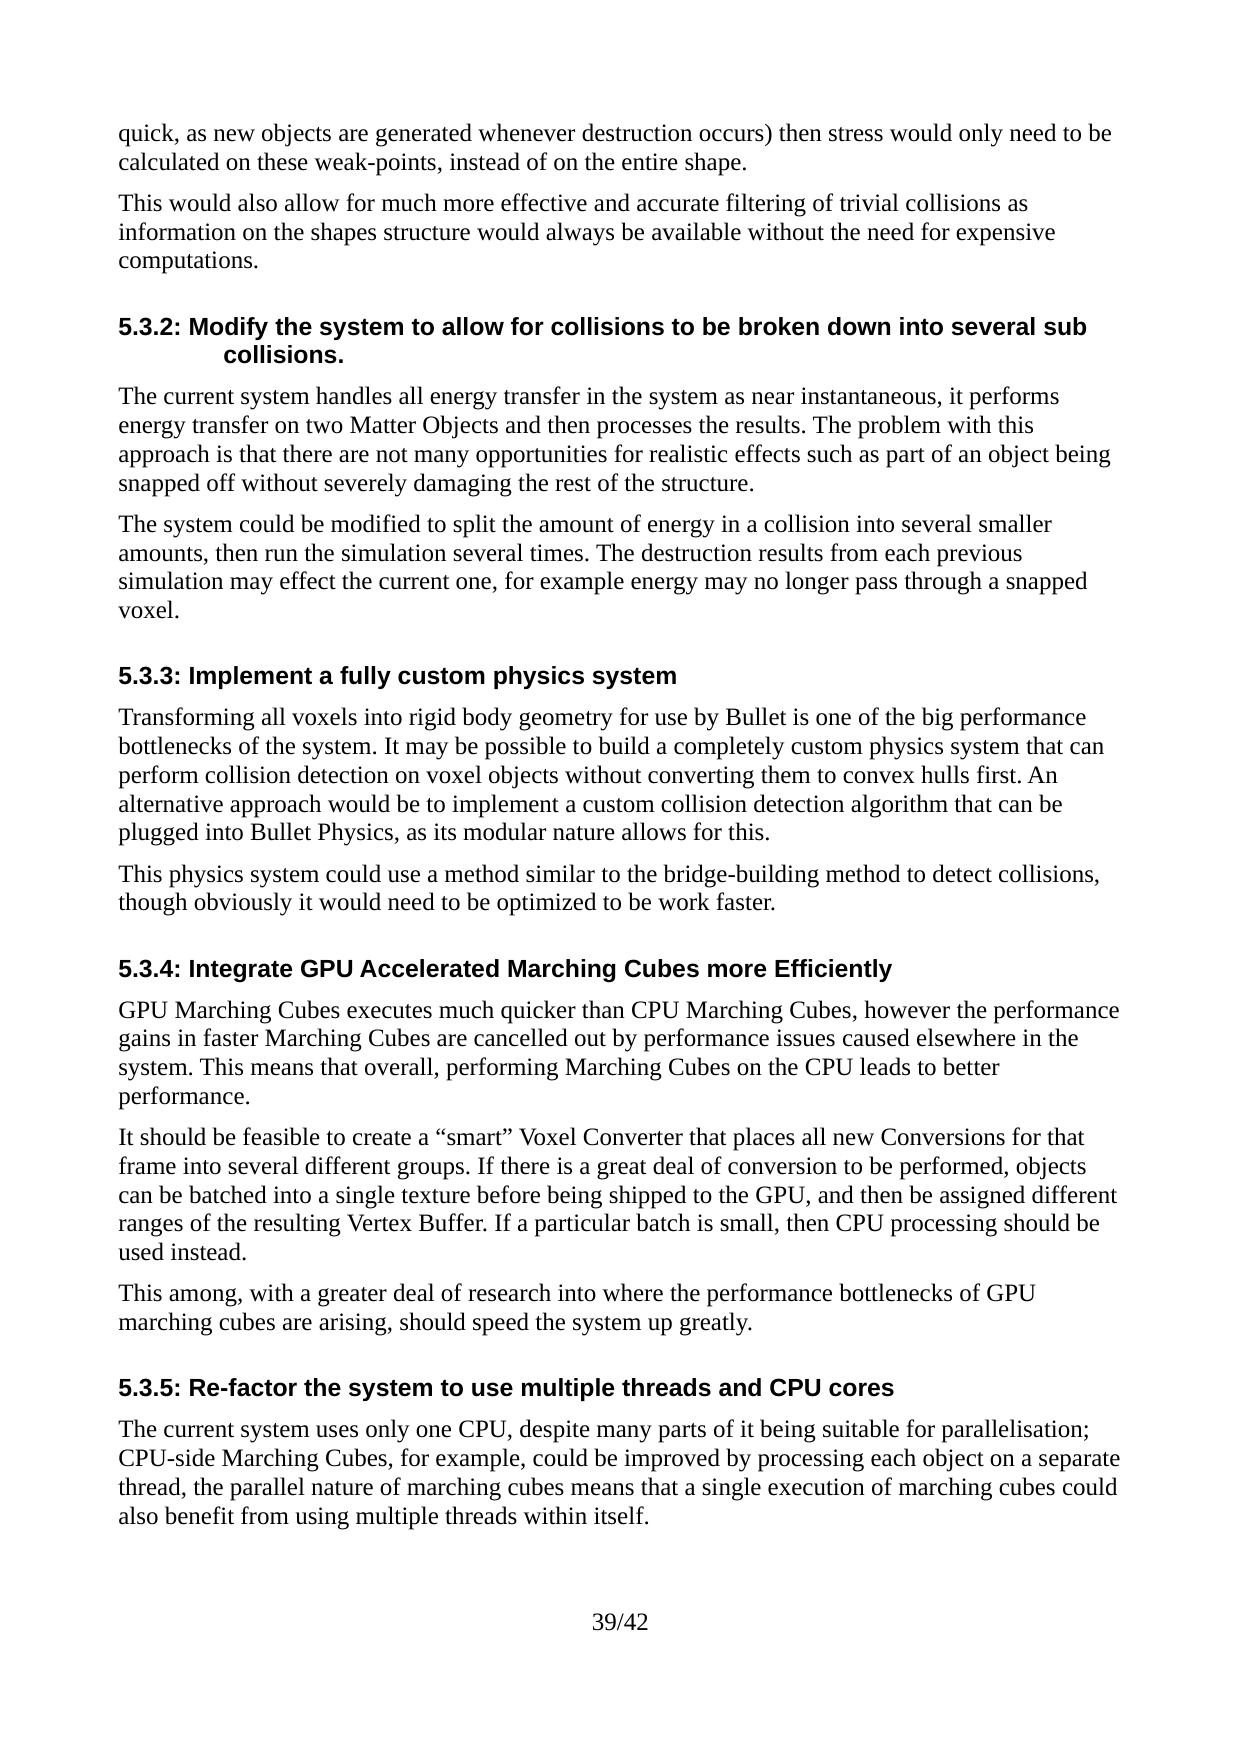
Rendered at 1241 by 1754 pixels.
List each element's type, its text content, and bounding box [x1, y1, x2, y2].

text It should be feasible to create a “smart” Voxel Converter that places all new Conversions for that frame into several different groups. If there is a great deal of conversion to be performed, objects can be batched into a single texture before being shipped to the GPU, and then be assigned different ranges of the resulting Vertex Buffer. If a particular batch is small, then CPU processing should be used instead. [118, 1122, 1122, 1266]
text The system could be modified to split the amount of energy in a collision into several smaller amounts, then run the simulation several times. The destruction results from each previous simulation may effect the current one, for example energy may no longer pass through a snapped voxel. [118, 509, 1122, 624]
subtitle 5.3.4: Integrate GPU Accelerated Marching Cubes more Efficiently [118, 954, 1122, 982]
text quick, as new objects are generated whenever destruction occurs) then stress would only need to be calculated on these weak-points, instead of on the entire shape. [118, 118, 1122, 176]
text GPU Marching Cubes executes much quicker than CPU Marching Cubes, however the performance gains in faster Marching Cubes are cancelled out by performance issues caused elsewhere in the system. This means that overall, performing Marching Cubes on the CPU leads to better performance. [118, 995, 1122, 1110]
subtitle 5.3.3: Implement a fully custom physics system [118, 661, 1122, 690]
text The current system handles all energy transfer in the system as near instantaneous, it performs energy transfer on two Matter Objects and then processes the results. The problem with this approach is that there are not many opportunities for realistic effects such as part of an object being snapped off without severely damaging the rest of the structure. [118, 381, 1122, 496]
text This among, with a greater deal of research into where the performance bottlenecks of GPU marching cubes are arising, should speed the system up greatly. [118, 1278, 1122, 1336]
text The current system uses only one CPU, despite many parts of it being suitable for parallelisation; CPU-side Marching Cubes, for example, could be improved by processing each object on a separate thread, the parallel nature of marching cubes means that a single execution of marching cubes could also benefit from using multiple threads within itself. [118, 1414, 1122, 1529]
text Transforming all voxels into rigid body geometry for use by Bullet is one of the big performance bottlenecks of the system. It may be possible to build a completely custom physics system that can perform collision detection on voxel objects without converting them to convex hulls first. An alternative approach would be to implement a custom collision detection algorithm that can be plugged into Bullet Physics, as its modular nature allows for this. [118, 702, 1122, 846]
subtitle 5.3.5: Re-factor the system to use multiple threads and CPU cores [118, 1373, 1122, 1402]
subtitle 5.3.2: Modify the system to allow for collisions to be broken down into several sub collisions. [118, 312, 1122, 369]
text This would also allow for much more effective and accurate filtering of trivial collisions as information on the shapes structure would always be available without the need for expensive computations. [118, 188, 1122, 274]
text This physics system could use a method similar to the bridge-building method to detect collisions, though obviously it would need to be optimized to be work faster. [118, 859, 1122, 916]
